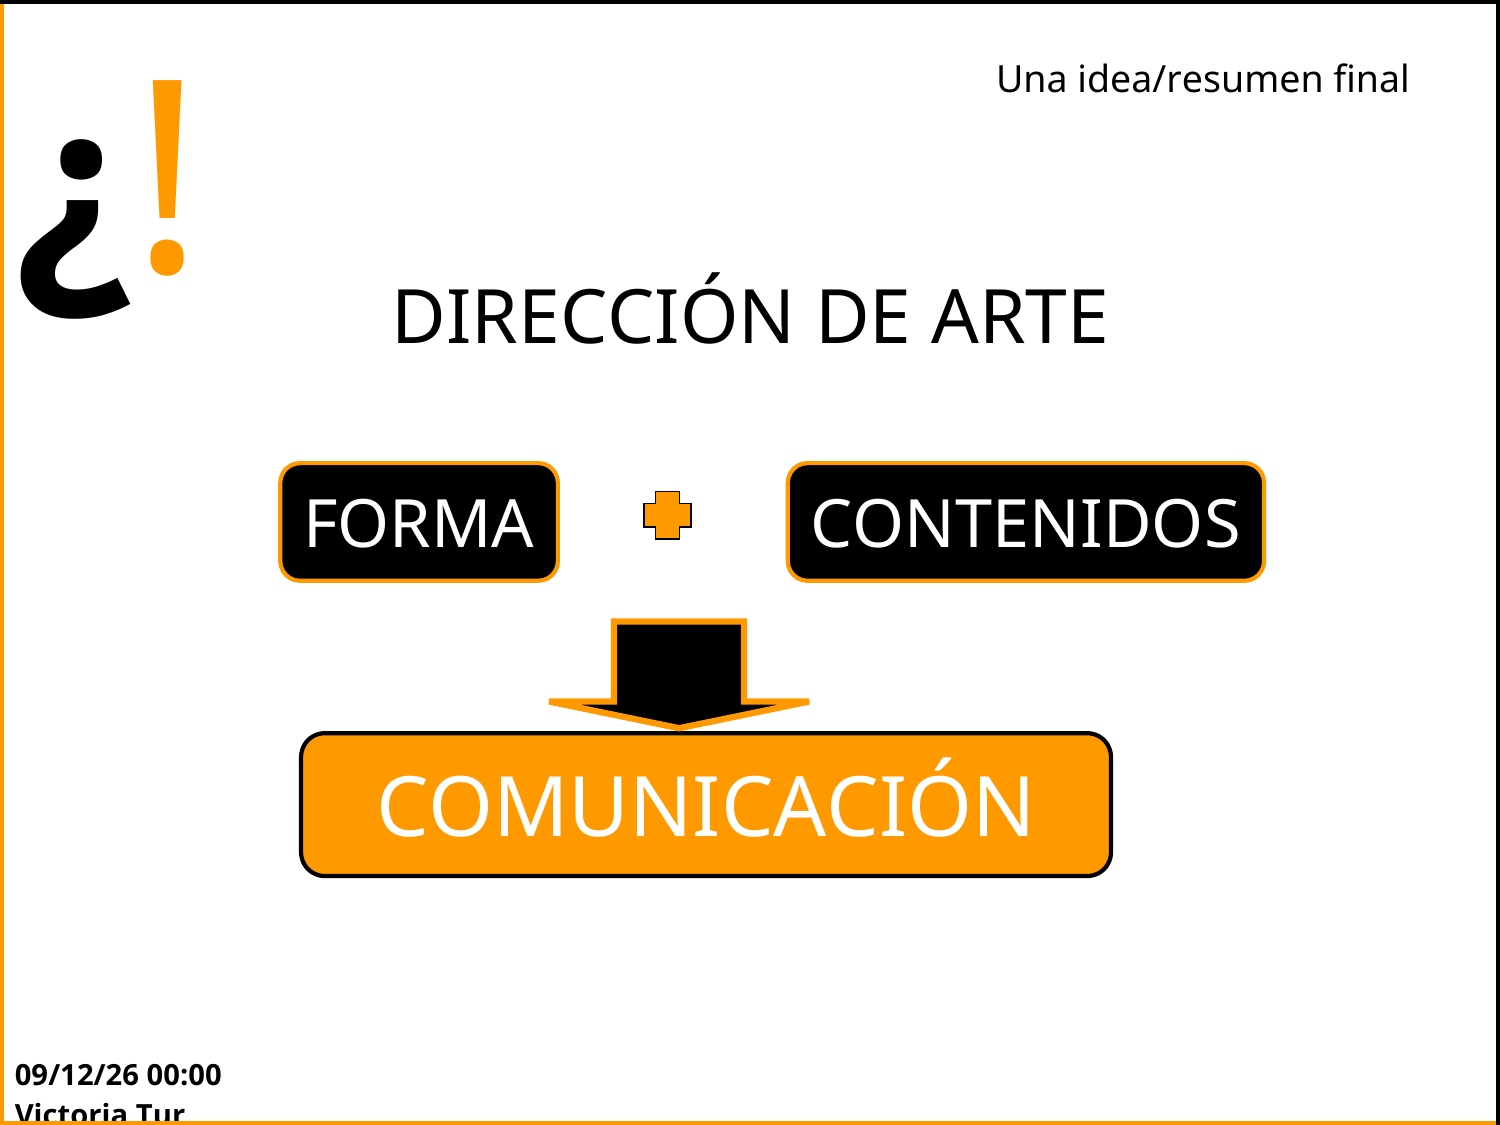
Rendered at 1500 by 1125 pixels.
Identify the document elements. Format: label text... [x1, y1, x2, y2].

list DIRECCIÓN DE ARTE [76, 255, 1427, 998]
text_box [643, 491, 692, 540]
text_box [549, 621, 810, 729]
text_box CONTENIDOS [787, 463, 1265, 581]
title Una idea/resumen final [75, 45, 1426, 233]
text_box FORMA [280, 463, 558, 581]
text_box COMUNICACIÓN [301, 733, 1112, 877]
